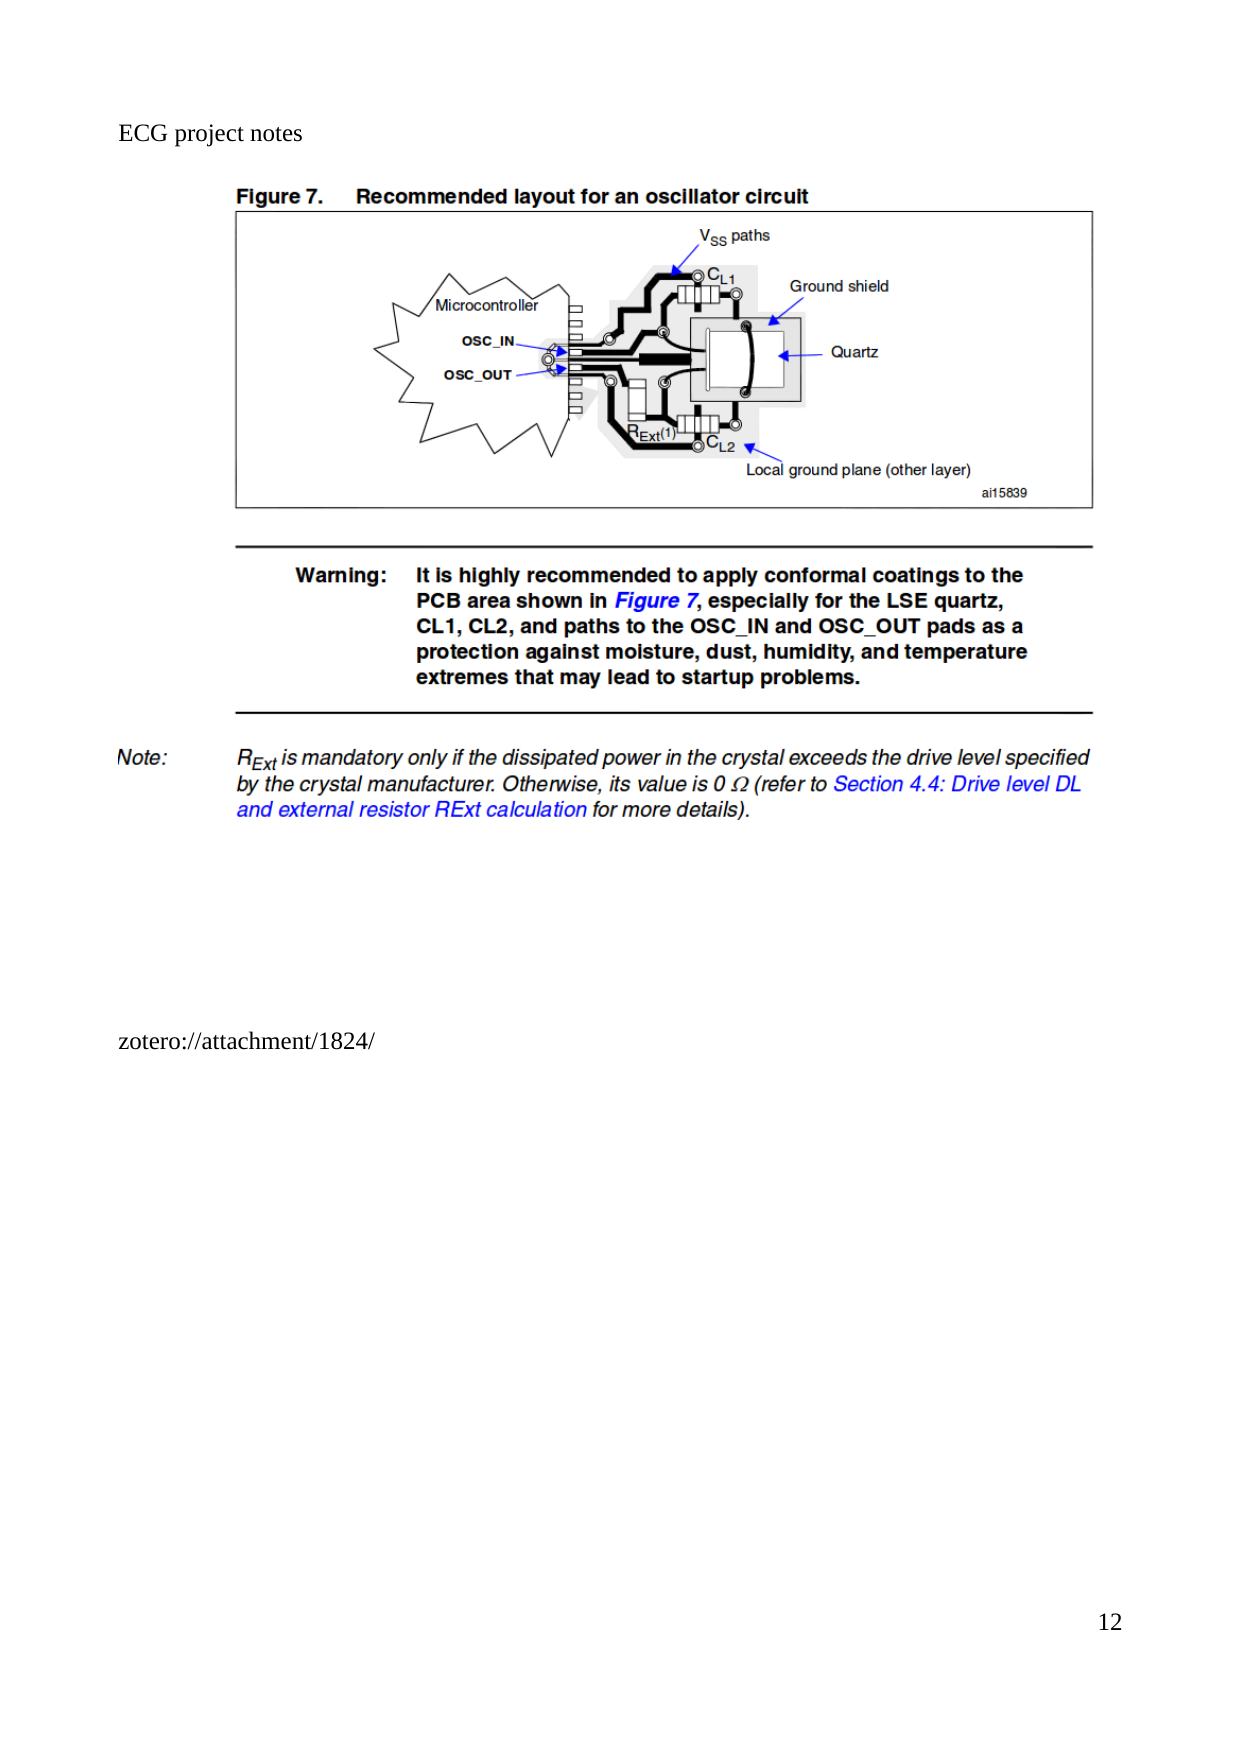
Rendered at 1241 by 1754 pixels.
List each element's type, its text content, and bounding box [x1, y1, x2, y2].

text zotero://attachment/1824/ [118, 1026, 1122, 1055]
picture [118, 176, 1123, 820]
